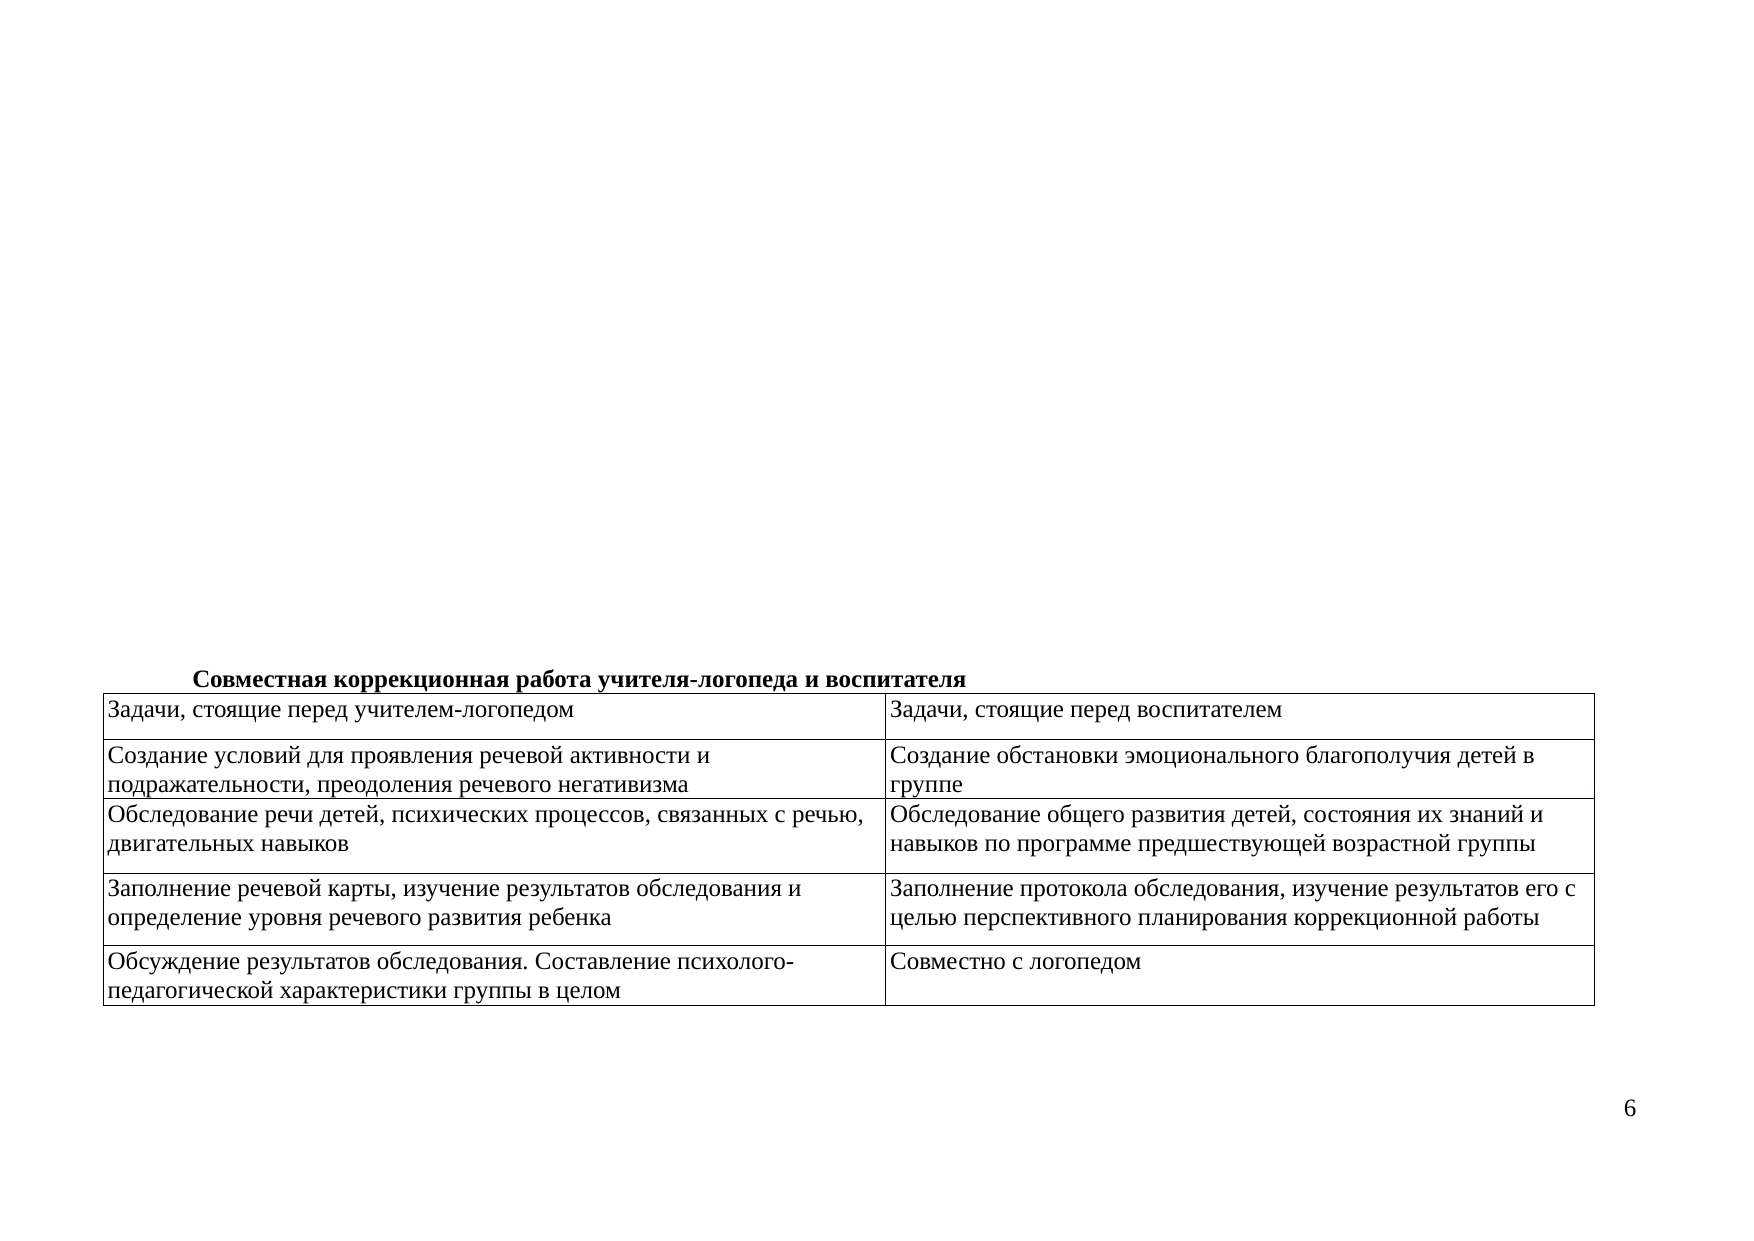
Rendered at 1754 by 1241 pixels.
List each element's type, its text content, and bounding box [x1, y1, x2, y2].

table_cell Заполнение речевой карты, изучение результатов обследования и определение уровня речевого развития ребенка [104, 874, 885, 945]
table_cell Обсуждение результатов обследования. Составление психолого-педагогической характеристики группы в целом [104, 946, 885, 1005]
table_cell Обследование общего развития детей, состояния их знаний и навыков по программе предшествующей возрастной группы [886, 799, 1594, 872]
table_header Задачи, стоящие перед учителем-логопедом [104, 694, 885, 739]
table_cell Создание условий для проявления речевой активности и подражательности, преодоления речевого негативизма [104, 740, 885, 798]
table_cell Заполнение протокола обследования, изучение результатов его с целью перспективного планирования коррекционной работы [886, 874, 1594, 945]
table_cell Создание обстановки эмоционального благополучия детей в группе [886, 740, 1594, 798]
text Совместная коррекционная работа учителя-логопеда и воспитателя [118, 664, 1636, 693]
table_cell Обследование речи детей, психических процессов, связанных с речью, двигательных навыков [104, 799, 885, 872]
table_header Задачи, стоящие перед воспитателем [886, 694, 1594, 739]
table_cell Совместно с логопедом [886, 946, 1594, 1005]
